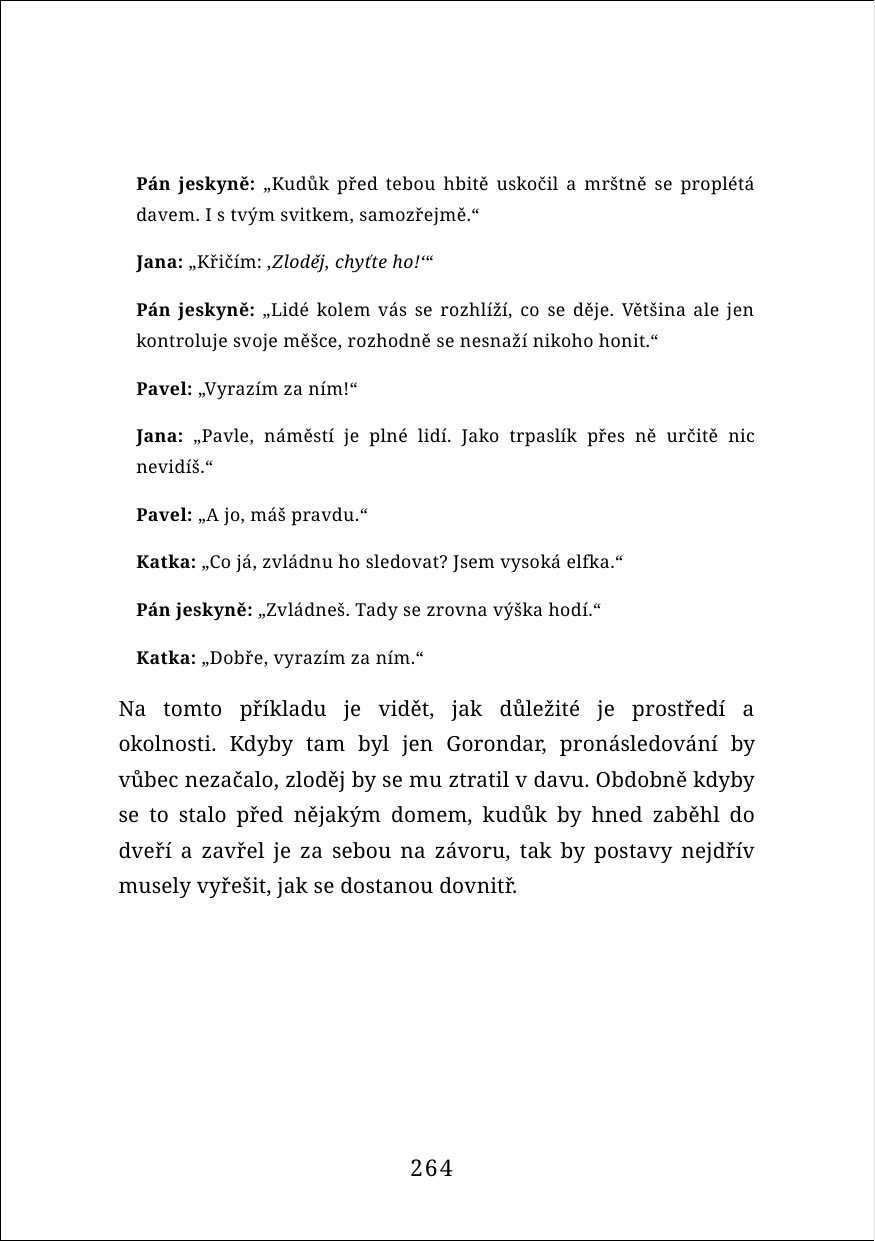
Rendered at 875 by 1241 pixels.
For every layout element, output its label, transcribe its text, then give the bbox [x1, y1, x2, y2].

text Na tomto příkladu je vidět, jak důležité je prostředí a okolnosti. Kdyby tam byl jen Gorondar, pronásledování by vůbec nezačalo, zloděj by se mu ztratil v davu. Obdobně kdyby se to stalo před nějakým domem, kudůk by hned zaběhl do dveří a zavřel je za sebou na závoru, tak by postavy nejdřív musely vyřešit, jak se dostanou dovnitř. [118, 694, 756, 900]
text Jana: „Pavle, náměstí je plné lidí. Jako trpaslík přes ně určitě nic nevidíš.“ [136, 424, 756, 478]
text Jana: „Křičím: ‚Zloděj, chyťte ho!‘“ [136, 250, 756, 274]
text Katka: „Dobře, vyrazím za ním.“ [136, 646, 756, 670]
text Pán jeskyně: „Zvládneš. Tady se zrovna výška hodí.“ [136, 598, 756, 622]
text Pán jeskyně: „Lidé kolem vás se rozhlíží, co se děje. Většina ale jen kontroluje svoje měšce, rozhodně se nesnaží nikoho honit.“ [136, 298, 756, 352]
text Pán jeskyně: „Kudůk před tebou hbitě uskočil a mrštně se proplétá davem. I s tvým svitkem, samozřejmě.“ [136, 172, 756, 226]
text Pavel: „A jo, máš pravdu.“ [136, 502, 756, 526]
text Katka: „Co já, zvládnu ho sledovat? Jsem vysoká elfka.“ [136, 550, 756, 574]
text Pavel: „Vyrazím za ním!“ [136, 376, 756, 400]
